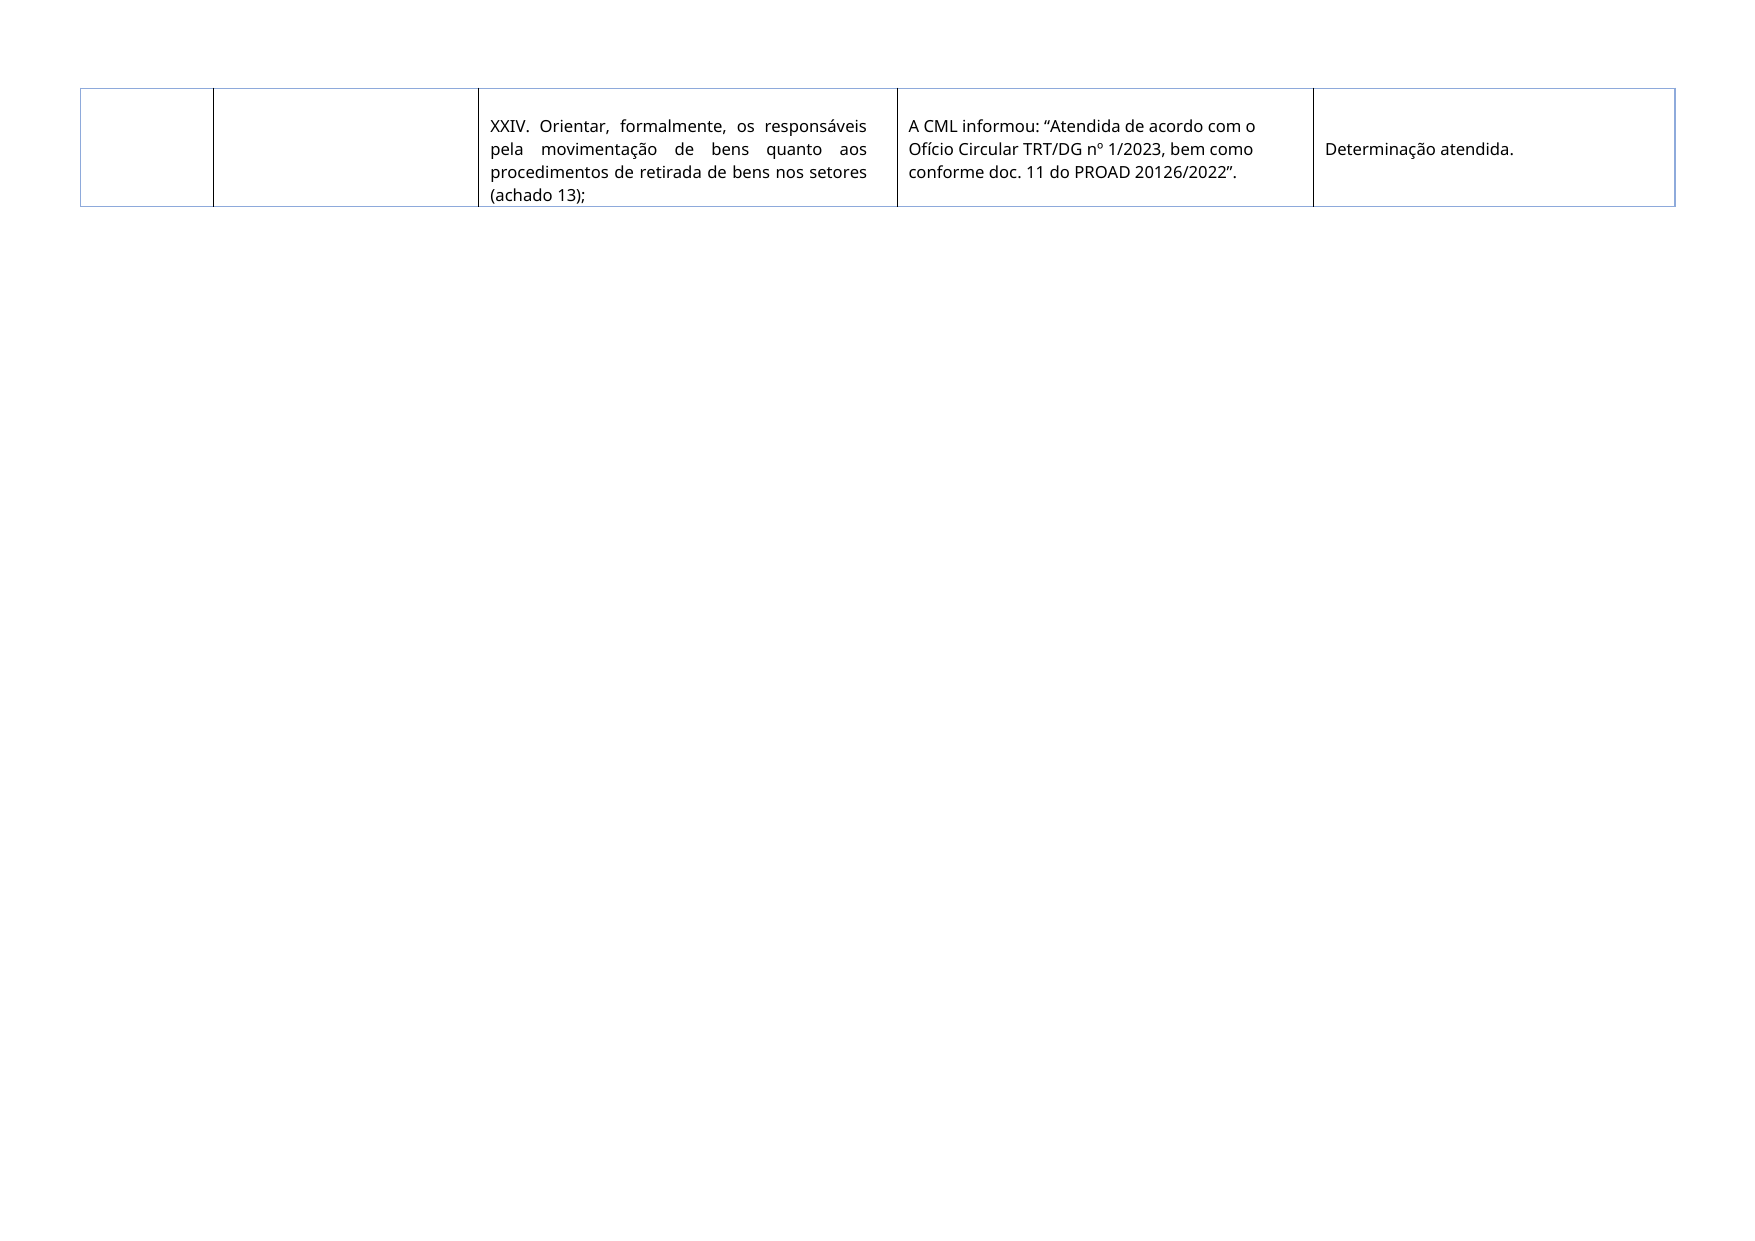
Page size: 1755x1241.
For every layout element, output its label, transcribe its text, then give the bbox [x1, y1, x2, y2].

table_header [214, 89, 478, 206]
table_header [81, 89, 213, 206]
table_cell A CML informou: “Atendida de acordo com o Ofício Circular TRT/DG nº 1/2023, bem como conforme doc. 11 do PROAD 20126/2022”. [898, 89, 1313, 206]
table_cell XXIV. Orientar, formalmente, os responsáveis pela movimentação de bens quanto aos procedimentos de retirada de bens nos setores (achado 13); [479, 89, 897, 206]
table_cell Determinação atendida. [1314, 89, 1674, 206]
